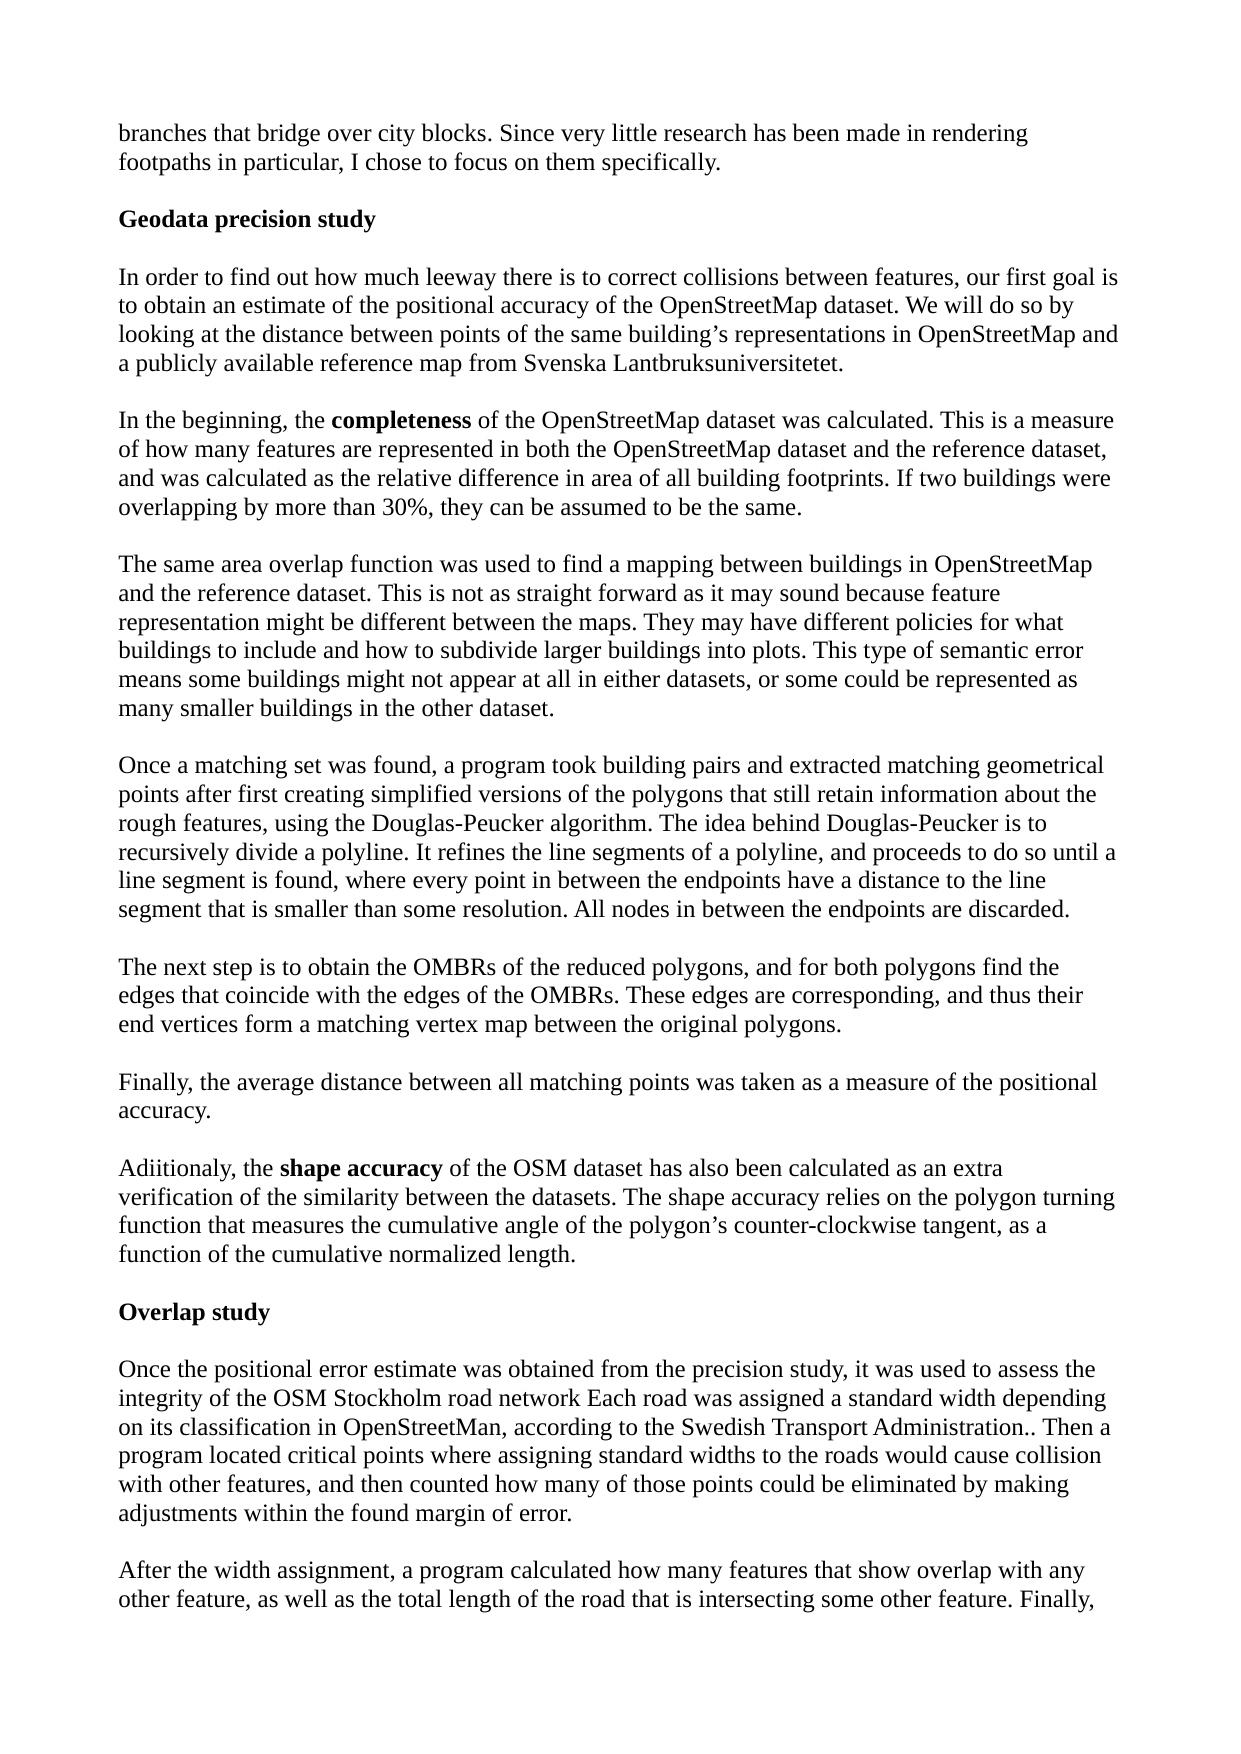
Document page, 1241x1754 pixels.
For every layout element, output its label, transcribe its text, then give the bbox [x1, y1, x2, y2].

text Geodata precision study [118, 204, 1122, 233]
text After the width assignment, a program calculated how many features that show overlap with any other feature, as well as the total length of the road that is intersecting some other feature. Finally, [118, 1556, 1122, 1613]
text Once the positional error estimate was obtained from the precision study, it was used to assess the integrity of the OSM Stockholm road network Each road was assigned a standard width depending on its classification in OpenStreetMan, according to the Swedish Transport Administration.. Then a program located critical points where assigning standard widths to the roads would cause collision with other features, and then counted how many of those points could be eliminated by making adjustments within the found margin of error. [118, 1354, 1122, 1527]
text Adiitionaly, the shape accuracy of the OSM dataset has also been calculated as an extra verification of the similarity between the datasets. The shape accuracy relies on the polygon turning function that measures the cumulative angle of the polygon’s counter-clockwise tangent, as a function of the cumulative normalized length. [118, 1153, 1122, 1268]
text The same area overlap function was used to find a mapping between buildings in OpenStreetMap and the reference dataset. This is not as straight forward as it may sound because feature representation might be different between the maps. They may have different policies for what buildings to include and how to subdivide larger buildings into plots. This type of semantic error means some buildings might not appear at all in either datasets, or some could be represented as many smaller buildings in the other dataset. [118, 549, 1122, 722]
text The next step is to obtain the OMBRs of the reduced polygons, and for both polygons find the edges that coincide with the edges of the OMBRs. These edges are corresponding, and thus their end vertices form a matching vertex map between the original polygons. [118, 952, 1122, 1038]
text branches that bridge over city blocks. Since very little research has been made in rendering footpaths in particular, I chose to focus on them specifically. [118, 118, 1122, 176]
text In order to find out how much leeway there is to correct collisions between features, our first goal is to obtain an estimate of the positional accuracy of the OpenStreetMap dataset. We will do so by looking at the distance between points of the same building’s representations in OpenStreetMap and a publicly available reference map from Svenska Lantbruksuniversitetet. [118, 262, 1122, 377]
text Finally, the average distance between all matching points was taken as a measure of the positional accuracy. [118, 1067, 1122, 1124]
text In the beginning, the completeness of the OpenStreetMap dataset was calculated. This is a measure of how many features are represented in both the OpenStreetMap dataset and the reference dataset, and was calculated as the relative difference in area of all building footprints. If two buildings were overlapping by more than 30%, they can be assumed to be the same. [118, 406, 1122, 521]
text Once a matching set was found, a program took building pairs and extracted matching geometrical points after first creating simplified versions of the polygons that still retain information about the rough features, using the Douglas-Peucker algorithm. The idea behind Douglas-Peucker is to recursively divide a polyline. It refines the line segments of a polyline, and proceeds to do so until a line segment is found, where every point in between the endpoints have a distance to the line segment that is smaller than some resolution. All nodes in between the endpoints are discarded. [118, 751, 1122, 923]
text Overlap study [118, 1297, 1122, 1326]
